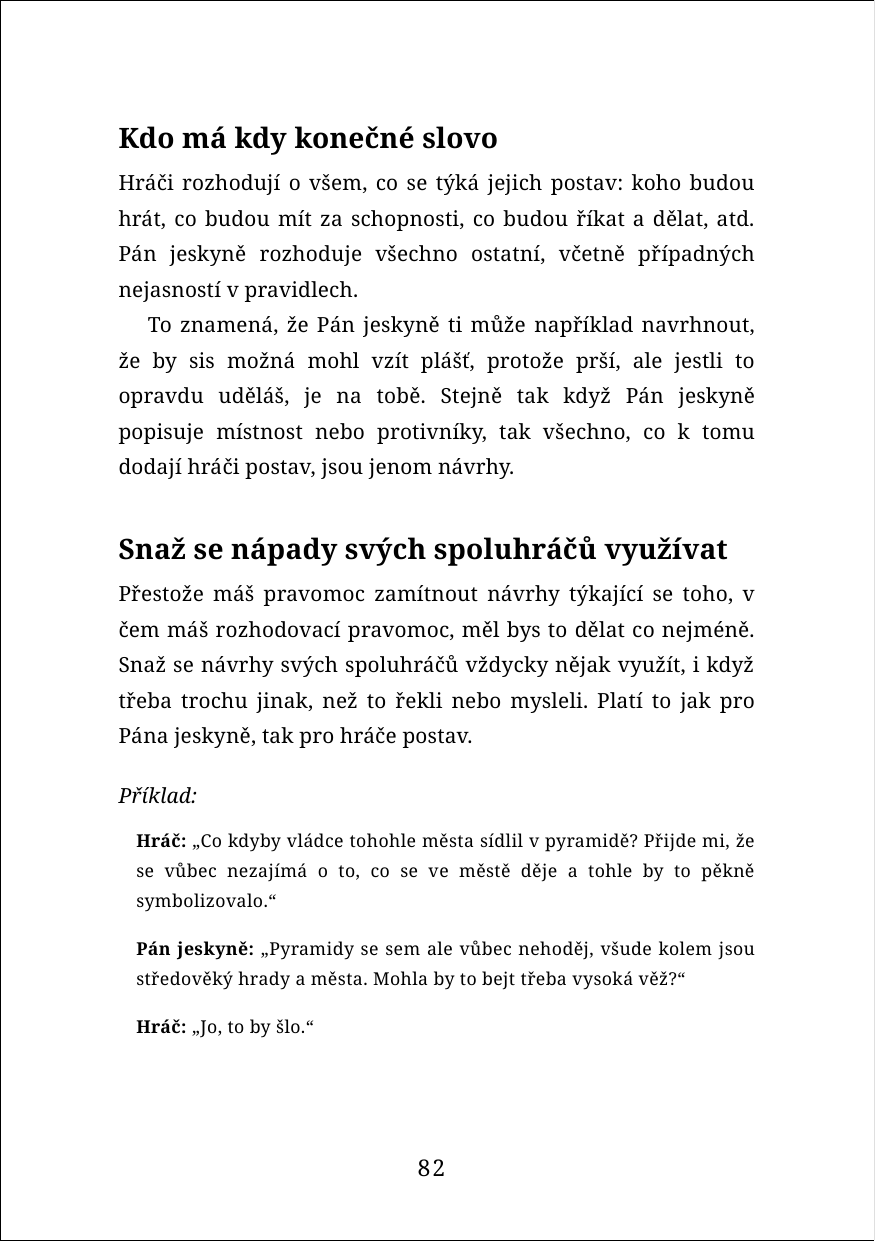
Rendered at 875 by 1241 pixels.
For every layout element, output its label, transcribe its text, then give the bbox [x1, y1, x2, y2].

text Hráč: „Co kdyby vládce tohohle města sídlil v pyramidě? Přijde mi, že se vůbec nezajímá o to, co se ve městě děje a tohle by to pěkně symbolizovalo.“ [136, 828, 756, 913]
subtitle Kdo má kdy konečné slovo [118, 118, 756, 157]
text Pán jeskyně: „Pyramidy se sem ale vůbec nehoděj, všude kolem jsou středověký hrady a města. Mohla by to bejt třeba vysoká věž?“ [136, 936, 756, 991]
text Příklad: [118, 781, 756, 809]
subtitle Snaž se nápady svých spoluhráčů využívat [118, 529, 756, 568]
text Hráči rozhodují o všem, co se týká jejich postav: koho budou hrát, co budou mít za schopnosti, co budou říkat a dělat, atd. Pán jeskyně rozhoduje všechno ostatní, včetně případných nejasností v pravidlech. To znamená, že Pán jeskyně ti může například navrhnout, že by sis možná mohl vzít plášť, protože prší, ale jestli to opravdu uděláš, je na tobě. Stejně tak když Pán jeskyně popisuje místnost nebo protivníky, tak všechno, co k tomu dodají hráči postav, jsou jenom návrhy. [118, 168, 756, 481]
text Hráč: „Jo, to by šlo.“ [136, 1014, 756, 1039]
text Přestože máš pravomoc zamítnout návrhy týkající se toho, v čem máš rozhodovací pravomoc, měl bys to dělat co nejméně. Snaž se návrhy svých spoluhráčů vždycky nějak využít, i když třeba trochu jinak, než to řekli nebo mysleli. Platí to jak pro Pána jeskyně, tak pro hráče postav. [118, 579, 756, 750]
